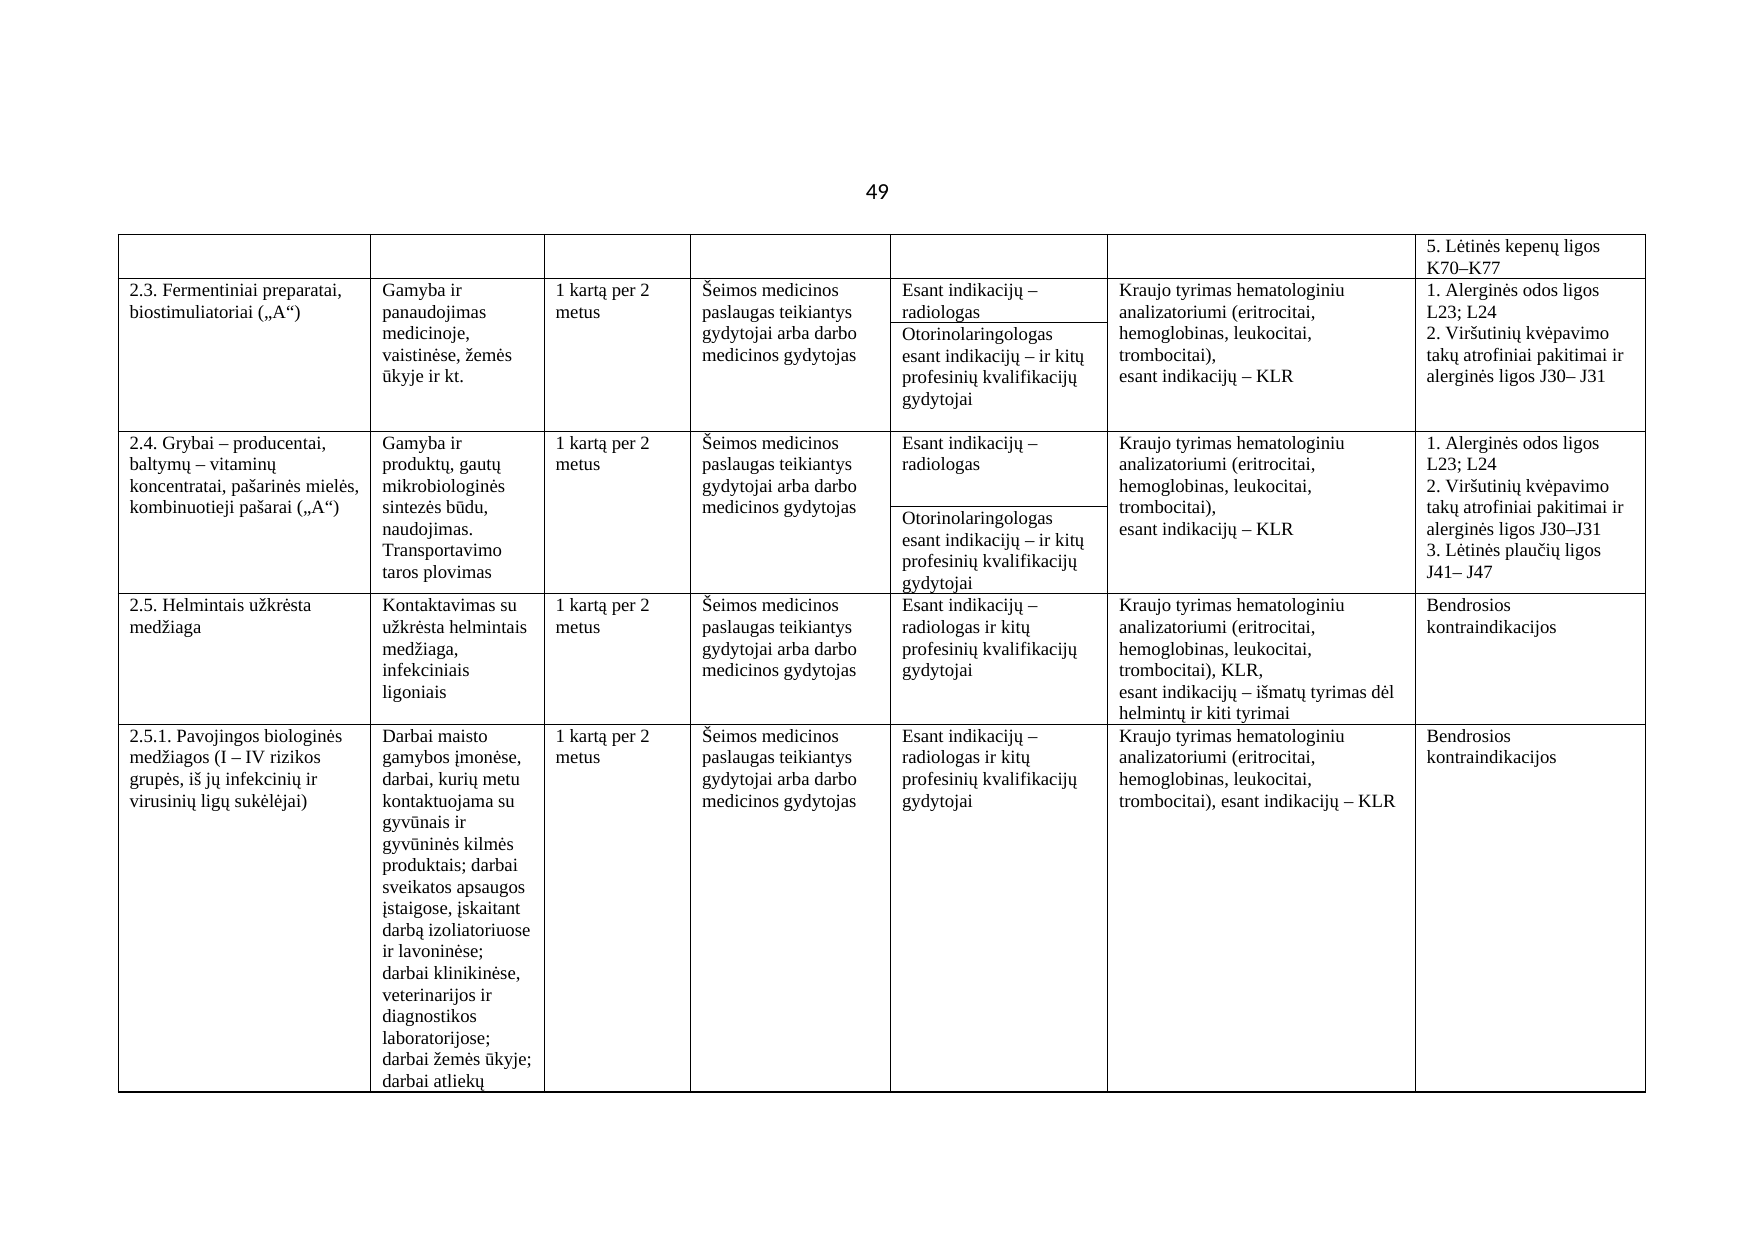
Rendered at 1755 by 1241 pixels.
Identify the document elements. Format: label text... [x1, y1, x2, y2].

table_cell [891, 235, 1107, 278]
table_cell Esant indikacijų – radiologas ir kitų profesinių kvalifikacijų gydytojai [891, 725, 1107, 1091]
table_cell Šeimos medicinos paslaugas teikiantys gydytojai arba darbo medicinos gydytojas [691, 279, 890, 431]
table_cell Darbai maisto gamybos įmonėse, darbai, kurių metu kontaktuojama su gyvūnais ir gyvūninės kilmės produktais; darbai sveikatos apsaugos įstaigose, įskaitant darbą izoliatoriuose ir lavoninėse; darbai klinikinėse, veterinarijos ir diagnostikos laboratorijose; darbai žemės ūkyje; darbai atliekų [371, 725, 544, 1091]
table_cell 2.3. Fermentiniai preparatai, biostimuliatoriai („A“) [119, 279, 370, 431]
table_cell [371, 235, 544, 278]
table_cell Šeimos medicinos paslaugas teikiantys gydytojai arba darbo medicinos gydytojas [691, 725, 890, 1091]
table_cell 1. Alerginės odos ligos L23; L24 2. Viršutinių kvėpavimo takų atrofiniai pakitimai ir alerginės ligos J30– J31 [1416, 279, 1645, 431]
table_cell Kraujo tyrimas hematologiniu analizatoriumi (eritrocitai, hemoglobinas, leukocitai, trombocitai), esant indikacijų – KLR [1108, 432, 1415, 593]
table_cell Otorinolaringologas esant indikacijų – ir kitų profesinių kvalifikacijų gydytojai [891, 323, 1107, 431]
table_cell 2.5.1. Pavojingos biologinės medžiagos (I – IV rizikos grupės, iš jų infekcinių ir virusinių ligų sukėlėjai) [119, 725, 370, 1091]
table_cell 1 kartą per 2 metus [545, 594, 690, 724]
table_cell [119, 235, 370, 278]
table_cell [1108, 235, 1415, 278]
table_cell Bendrosios kontraindikacijos [1416, 594, 1645, 724]
table_cell Kontaktavimas su užkrėsta helmintais medžiaga, infekciniais ligoniais [371, 594, 544, 724]
table_cell Gamyba ir panaudojimas medicinoje, vaistinėse, žemės ūkyje ir kt. [371, 279, 544, 431]
table_cell [1646, 322, 1650, 431]
table_cell 2.4. Grybai – producentai, baltymų – vitaminų koncentratai, pašarinės mielės, kombinuotieji pašarai („A“) [119, 432, 370, 593]
table_cell Esant indikacijų – radiologas [891, 279, 1107, 322]
table_cell 2.5. Helmintais užkrėsta medžiaga [119, 594, 370, 724]
table_cell 5. Lėtinės kepenų ligos K70–K77 [1416, 235, 1645, 278]
table_cell Šeimos medicinos paslaugas teikiantys gydytojai arba darbo medicinos gydytojas [691, 432, 890, 593]
table_cell [545, 235, 690, 278]
table_cell [691, 235, 890, 278]
table_cell 1 kartą per 2 metus [545, 725, 690, 1091]
table_cell Šeimos medicinos paslaugas teikiantys gydytojai arba darbo medicinos gydytojas [691, 594, 890, 724]
table_cell [1646, 593, 1650, 724]
table_cell Gamyba ir produktų, gautų mikrobiologinės sintezės būdu, naudojimas. Transportavimo taros plovimas [371, 432, 544, 593]
table_cell Otorinolaringologas esant indikacijų – ir kitų profesinių kvalifikacijų gydytojai [891, 507, 1107, 593]
table_cell 1 kartą per 2 metus [545, 432, 690, 593]
table_cell [1646, 278, 1650, 322]
table_cell Esant indikacijų – radiologas [891, 432, 1107, 506]
table_cell [1646, 724, 1650, 1091]
table_cell 1. Alerginės odos ligos L23; L24 2. Viršutinių kvėpavimo takų atrofiniai pakitimai ir alerginės ligos J30–J31 3. Lėtinės plaučių ligos J41– J47 [1416, 432, 1645, 593]
table_cell Bendrosios kontraindikacijos [1416, 725, 1645, 1091]
table_cell Esant indikacijų – radiologas ir kitų profesinių kvalifikacijų gydytojai [891, 594, 1107, 724]
table_cell Kraujo tyrimas hematologiniu analizatoriumi (eritrocitai, hemoglobinas, leukocitai, trombocitai), KLR, esant indikacijų – išmatų tyrimas dėl helmintų ir kiti tyrimai [1108, 594, 1415, 724]
table_cell Kraujo tyrimas hematologiniu analizatoriumi (eritrocitai, hemoglobinas, leukocitai, trombocitai), esant indikacijų – KLR [1108, 725, 1415, 1091]
table_cell [1646, 431, 1650, 506]
table_cell Kraujo tyrimas hematologiniu analizatoriumi (eritrocitai, hemoglobinas, leukocitai, trombocitai), esant indikacijų – KLR [1108, 279, 1415, 431]
table_cell 1 kartą per 2 metus [545, 279, 690, 431]
table_cell [1646, 506, 1650, 593]
table_cell [1646, 234, 1650, 278]
